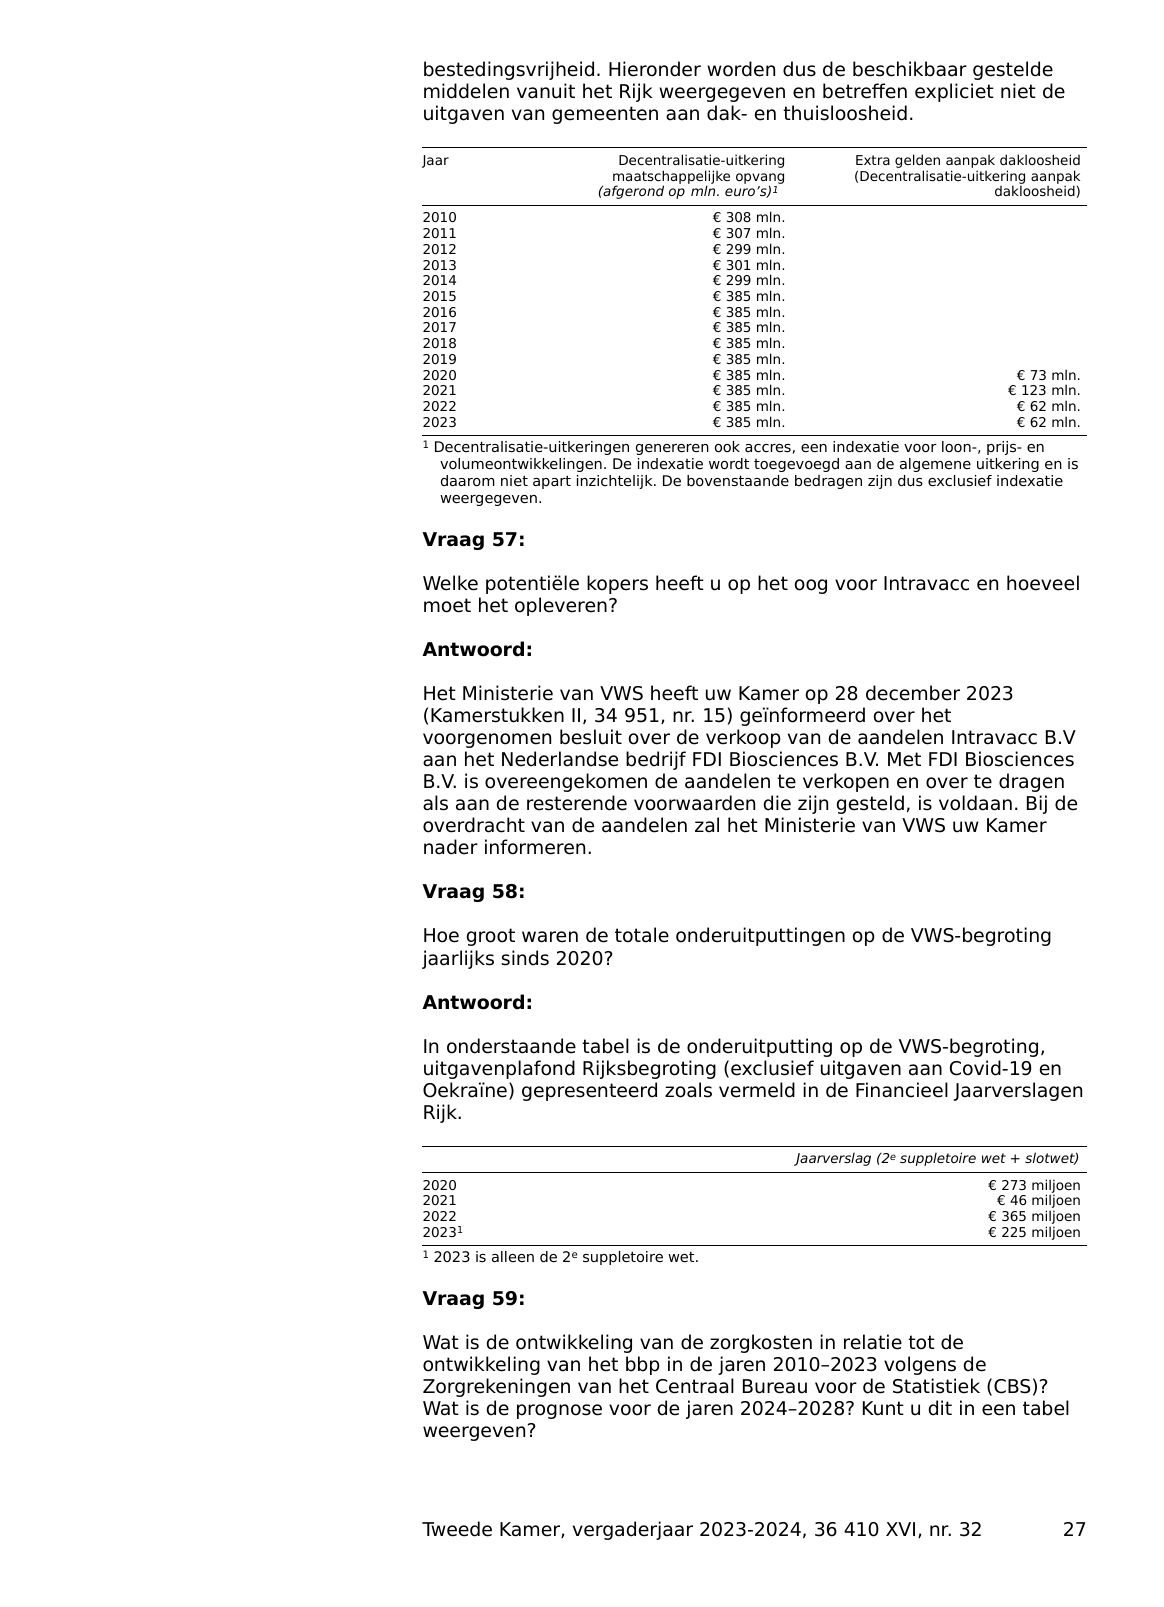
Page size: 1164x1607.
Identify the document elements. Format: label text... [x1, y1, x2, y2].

table_cell € 385 mln. [496, 383, 791, 399]
text bestedingsvrijheid. Hieronder worden dus de beschikbaar gestelde middelen vanuit het Rijk weergegeven en betreffen expliciet niet de uitgaven van gemeenten aan dak- en thuisloosheid. [422, 59, 1087, 125]
table_cell € 385 mln. [496, 320, 791, 336]
table_header Extra gelden aanpak dakloosheid (Decentralisatie-uitkering aanpak dakloosheid) [791, 148, 1087, 204]
table_cell 2015 [422, 289, 496, 304]
table_cell € 385 mln. [496, 368, 791, 383]
table_cell € 123 mln. [791, 383, 1087, 399]
subtitle Vraag 57: [422, 529, 1087, 551]
text In onderstaande tabel is de onderuitputting op de VWS-begroting, uitgavenplafond Rijksbegroting (exclusief uitgaven aan Covid-19 en Oekraïne) gepresenteerd zoals vermeld in de Financieel Jaarverslagen Rijk. [422, 1036, 1087, 1124]
text Het Ministerie van VWS heeft uw Kamer op 28 december 2023 (Kamerstukken II, 34 951, nr. 15) geïnformeerd over het voorgenomen besluit over de verkoop van de aandelen Intravacc B.V aan het Nederlandse bedrijf FDI Biosciences B.V. Met FDI Biosciences B.V. is overeengekomen de aandelen te verkopen en over te dragen als aan de resterende voorwaarden die zijn gesteld, is voldaan. Bij de overdracht van de aandelen zal het Ministerie van VWS uw Kamer nader informeren. [422, 683, 1087, 859]
table_cell 2011 [422, 226, 496, 242]
table_cell € 299 mln. [496, 273, 791, 289]
table_cell 1 Decentralisatie-uitkeringen genereren ook accres, een indexatie voor loon-, prijs- en volumeontwikkelingen. De indexatie wordt toegevoegd aan de algemene uitkering en is daarom niet apart inzichtelijk. De bovenstaande bedragen zijn dus exclusief indexatie weergegeven. [422, 436, 1087, 507]
table_cell € 273 miljoen [526, 1173, 1087, 1193]
table_header Decentralisatie-uitkering maatschappelijke opvang (afgerond op mln. euro’s)1 [496, 148, 791, 204]
table_cell [791, 273, 1087, 289]
table_cell € 46 miljoen [526, 1193, 1087, 1209]
table_cell € 62 mln. [791, 415, 1087, 435]
table_cell € 299 mln. [496, 242, 791, 257]
text Wat is de ontwikkeling van de zorgkosten in relatie tot de ontwikkeling van het bbp in de jaren 2010–2023 volgens de Zorgrekeningen van het Centraal Bureau voor de Statistiek (CBS)? Wat is de prognose voor de jaren 2024–2028? Kunt u dit in een tabel weergeven? [422, 1332, 1087, 1442]
table_cell € 225 miljoen [526, 1225, 1087, 1245]
table_cell € 301 mln. [496, 258, 791, 273]
table_cell € 385 mln. [496, 399, 791, 415]
table_cell € 385 mln. [496, 336, 791, 352]
table_cell 2010 [422, 206, 496, 226]
table_cell [791, 305, 1087, 320]
table_cell [791, 258, 1087, 273]
table_cell 2012 [422, 242, 496, 257]
subtitle Vraag 58: [422, 881, 1087, 903]
text Welke potentiële kopers heeft u op het oog voor Intravacc en hoeveel moet het opleveren? [422, 573, 1087, 617]
subtitle Antwoord: [422, 992, 1087, 1013]
table_cell 2021 [422, 1193, 526, 1209]
table_cell € 385 mln. [496, 305, 791, 320]
table_cell [791, 352, 1087, 367]
table_cell 2013 [422, 258, 496, 273]
table_cell 1 2023 is alleen de 2e suppletoire wet. [422, 1246, 1087, 1266]
text Hoe groot waren de totale onderuitputtingen op de VWS-begroting jaarlijks sinds 2020? [422, 925, 1087, 969]
table_cell € 62 mln. [791, 399, 1087, 415]
table_cell € 73 mln. [791, 368, 1087, 383]
table_cell 2018 [422, 336, 496, 352]
subtitle Vraag 59: [422, 1288, 1087, 1310]
table_cell € 385 mln. [496, 415, 791, 435]
table_cell 2020 [422, 368, 496, 383]
table_cell 2022 [422, 399, 496, 415]
table_cell € 385 mln. [496, 289, 791, 304]
table_cell 2020 [422, 1173, 526, 1193]
table_cell 2017 [422, 320, 496, 336]
table_cell € 307 mln. [496, 226, 791, 242]
table_header [422, 1147, 526, 1172]
table_cell € 308 mln. [496, 206, 791, 226]
table_header Jaarverslag (2e suppletoire wet + slotwet) [526, 1147, 1087, 1172]
table_cell 2023 [422, 415, 496, 435]
table_cell [791, 320, 1087, 336]
table_cell € 365 miljoen [526, 1209, 1087, 1224]
table_cell [791, 336, 1087, 352]
subtitle Antwoord: [422, 639, 1087, 661]
table_header Jaar [422, 148, 496, 204]
table_cell [791, 226, 1087, 242]
table_cell [791, 289, 1087, 304]
table_cell 20231 [422, 1225, 526, 1245]
table_cell [791, 206, 1087, 226]
table_cell 2019 [422, 352, 496, 367]
table_cell 2016 [422, 305, 496, 320]
table_cell 2022 [422, 1209, 526, 1224]
table_cell [791, 242, 1087, 257]
table_cell € 385 mln. [496, 352, 791, 367]
table_cell 2014 [422, 273, 496, 289]
table_cell 2021 [422, 383, 496, 399]
